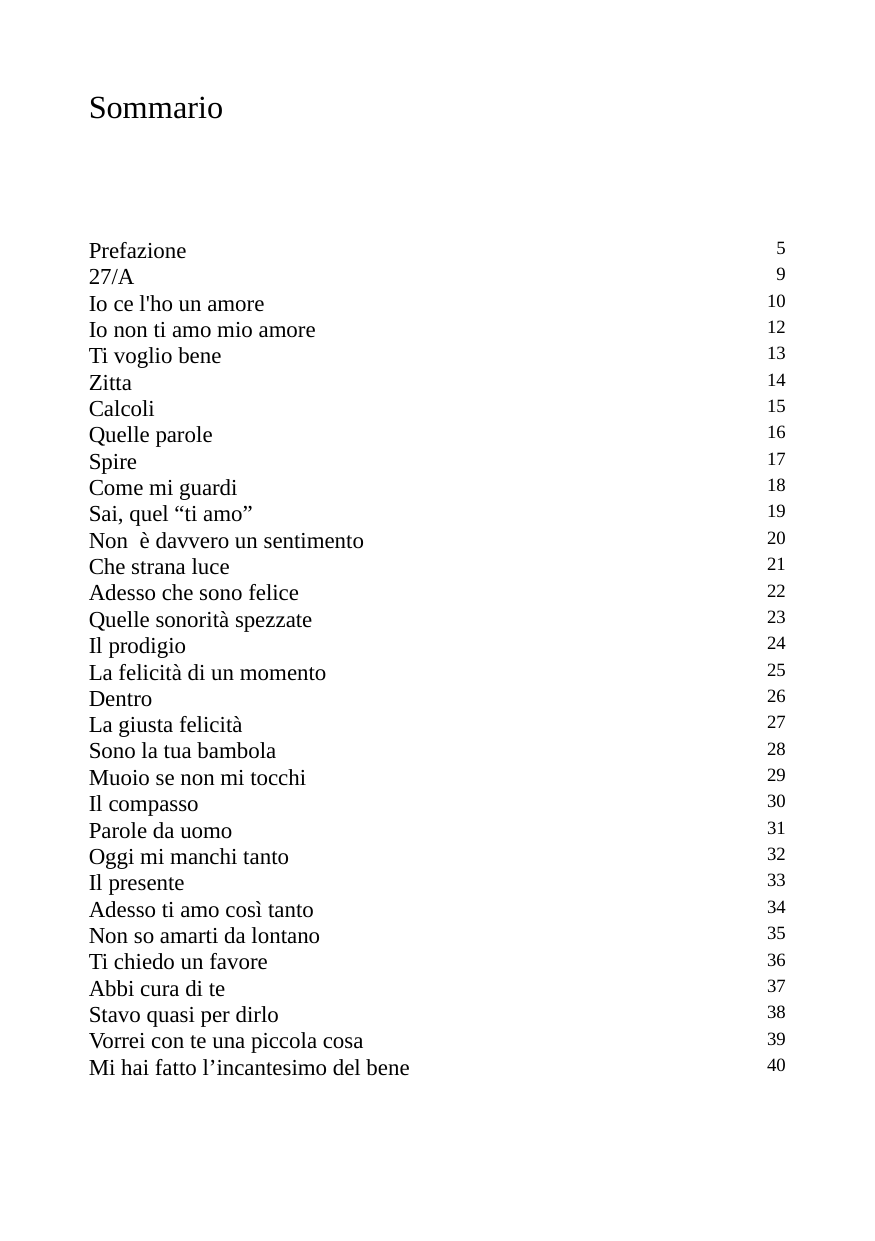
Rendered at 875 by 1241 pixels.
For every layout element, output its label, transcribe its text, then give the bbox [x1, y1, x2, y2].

table_cell Non so amarti da lontano [89, 922, 681, 948]
subtitle Sommario [88, 88, 786, 237]
table_cell 35 [681, 922, 786, 948]
table_cell Il presente [89, 869, 681, 896]
table_cell 25 [681, 659, 786, 685]
table_cell Non è davvero un sentimento [89, 527, 681, 553]
table_cell 33 [681, 869, 786, 896]
table_cell Dentro [89, 685, 681, 711]
table_cell 12 [681, 316, 786, 342]
table_cell Calcoli [89, 395, 681, 421]
table_header 5 [681, 237, 786, 263]
table_cell Io ce l'ho un amore [89, 290, 681, 316]
table_cell 40 [681, 1054, 786, 1080]
table_cell La felicità di un momento [89, 659, 681, 685]
table_cell Vorrei con te una piccola cosa [89, 1028, 681, 1054]
table_cell Spire [89, 448, 681, 474]
table_cell Ti voglio bene [89, 342, 681, 369]
table_cell Sono la tua bambola [89, 738, 681, 764]
table_cell 16 [681, 421, 786, 448]
table_cell 26 [681, 685, 786, 711]
table_cell 20 [681, 527, 786, 553]
table_cell Il prodigio [89, 632, 681, 658]
table_cell 39 [681, 1028, 786, 1054]
table_cell 27/A [89, 263, 681, 289]
table_cell 30 [681, 790, 786, 817]
table_cell 27 [681, 711, 786, 738]
table_cell Muoio se non mi tocchi [89, 764, 681, 790]
table_cell Adesso che sono felice [89, 580, 681, 606]
table_cell Abbi cura di te [89, 975, 681, 1001]
table_cell 24 [681, 632, 786, 658]
table_cell Quelle parole [89, 421, 681, 448]
table_cell 34 [681, 896, 786, 922]
table_cell 9 [681, 263, 786, 289]
table_cell La giusta felicità [89, 711, 681, 738]
table_cell 19 [681, 500, 786, 527]
table_cell 21 [681, 553, 786, 579]
table_cell Che strana luce [89, 553, 681, 579]
table_cell Adesso ti amo così tanto [89, 896, 681, 922]
table_cell 23 [681, 606, 786, 632]
table_cell 37 [681, 975, 786, 1001]
table_cell 29 [681, 764, 786, 790]
table_cell Oggi mi manchi tanto [89, 843, 681, 869]
table_cell 14 [681, 369, 786, 395]
table_cell 38 [681, 1001, 786, 1027]
table_cell 15 [681, 395, 786, 421]
table_cell Ti chiedo un favore [89, 949, 681, 975]
table_cell 17 [681, 448, 786, 474]
table_cell 28 [681, 738, 786, 764]
table_cell Sai, quel “ti amo” [89, 500, 681, 527]
table_cell Il compasso [89, 790, 681, 817]
table_cell Zitta [89, 369, 681, 395]
table_cell 36 [681, 949, 786, 975]
table_cell 10 [681, 290, 786, 316]
table_cell Parole da uomo [89, 817, 681, 843]
table_cell 18 [681, 474, 786, 500]
table_cell Come mi guardi [89, 474, 681, 500]
table_cell Quelle sonorità spezzate [89, 606, 681, 632]
table_cell 32 [681, 843, 786, 869]
table_cell Stavo quasi per dirlo [89, 1001, 681, 1027]
table_cell 31 [681, 817, 786, 843]
table_cell Mi hai fatto l’incantesimo del bene [89, 1054, 681, 1080]
table_header Prefazione [89, 237, 681, 263]
table_cell 22 [681, 580, 786, 606]
table_cell Io non ti amo mio amore [89, 316, 681, 342]
table_cell 13 [681, 342, 786, 369]
